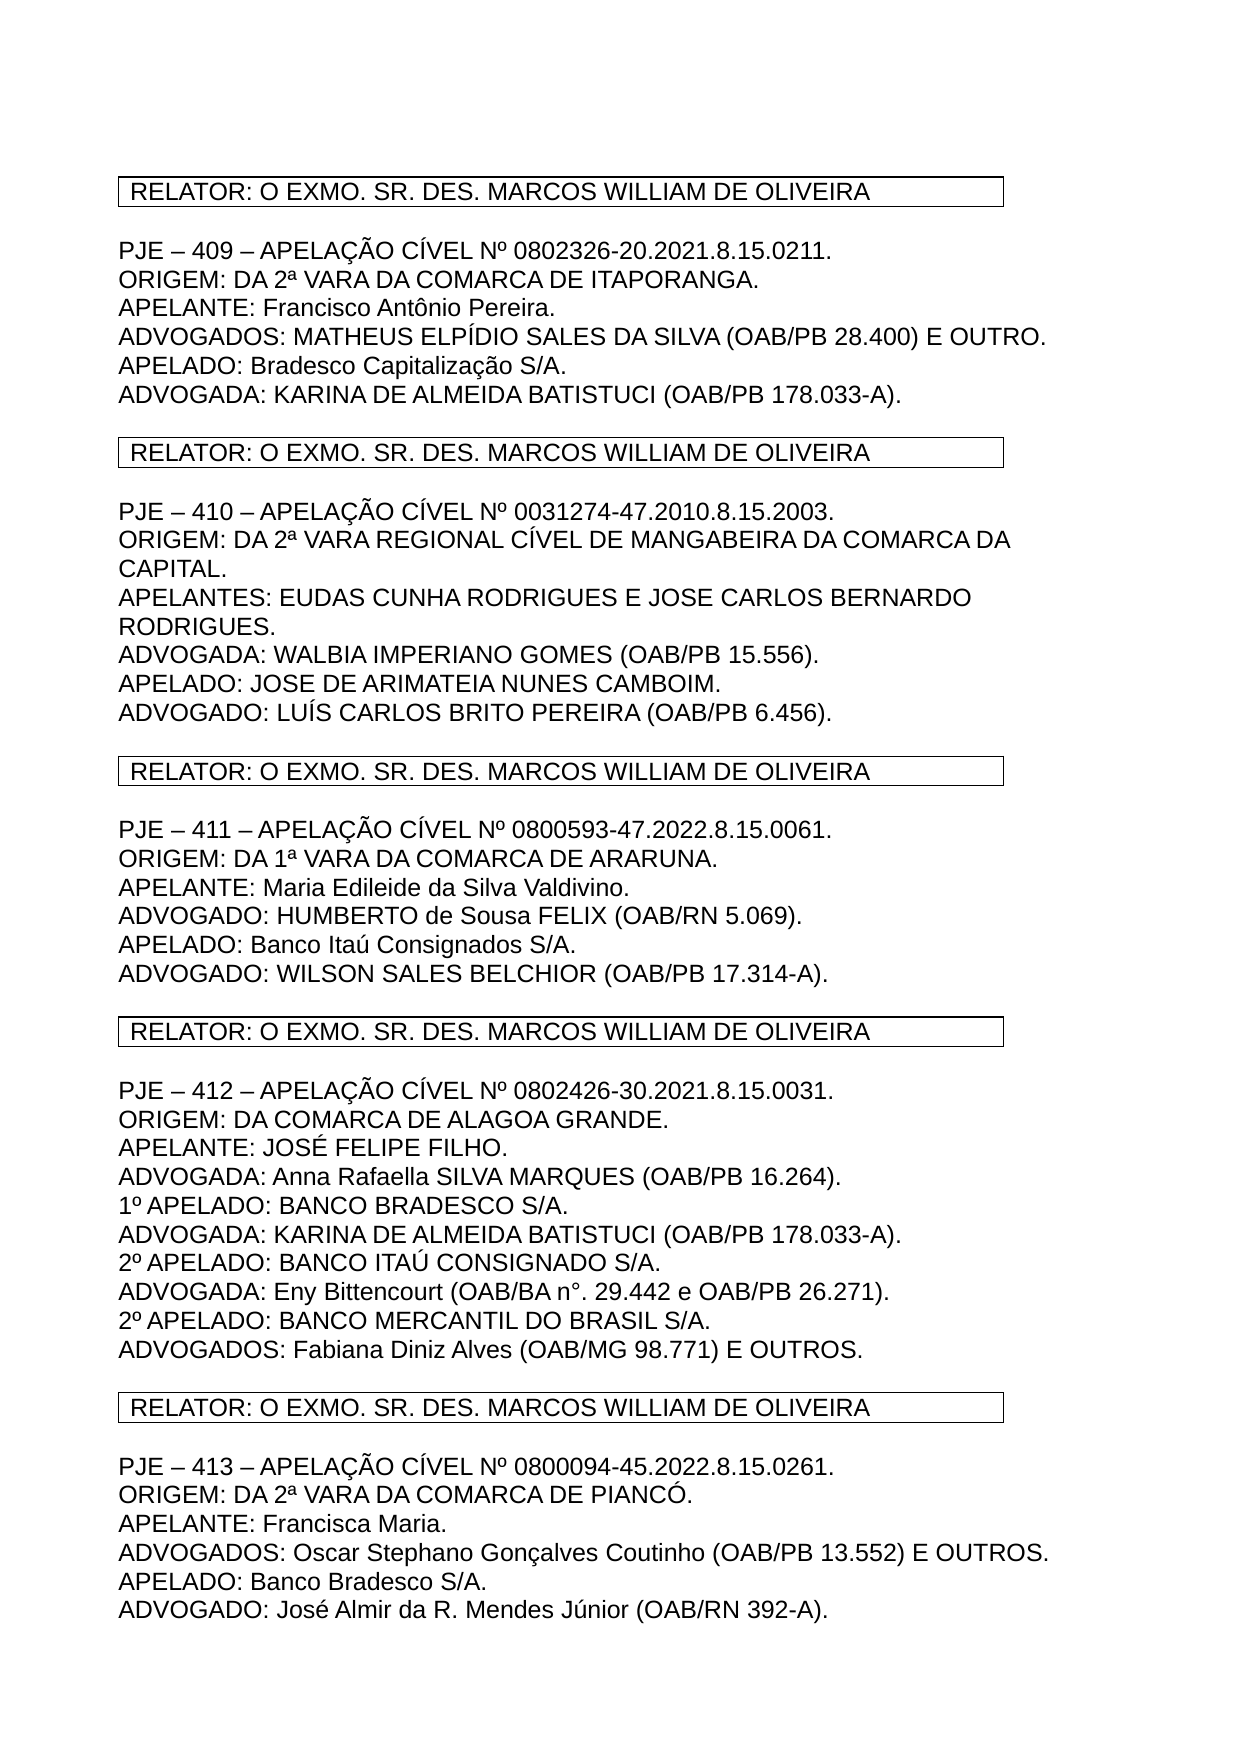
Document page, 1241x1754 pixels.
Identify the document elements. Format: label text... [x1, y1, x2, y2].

text 2º APELADO: BANCO ITAÚ CONSIGNADO S/A. [118, 1248, 1122, 1277]
text 1º APELADO: BANCO BRADESCO S/A. [118, 1191, 1122, 1220]
text APELANTE: JOSÉ FELIPE FILHO. [118, 1133, 1122, 1162]
text ADVOGADA: KARINA DE ALMEIDA BATISTUCI (OAB/PB 178.033-A). [118, 380, 1122, 408]
text ORIGEM: DA 2ª VARA DA COMARCA DE ITAPORANGA. [118, 265, 1122, 293]
text ADVOGADOS: Oscar Stephano Gonçalves Coutinho (OAB/PB 13.552) E OUTROS. [118, 1538, 1122, 1567]
text APELADO: Banco Bradesco S/A. [118, 1567, 1122, 1596]
text PJE – 410 – APELAÇÃO CÍVEL Nº 0031274-47.2010.8.15.2003. [118, 497, 1122, 526]
table_header RELATOR: O EXMO. SR. DES. MARCOS WILLIAM DE OLIVEIRA [119, 757, 1003, 785]
text ADVOGADA: Eny Bittencourt (OAB/BA n°. 29.442 e OAB/PB 26.271). [118, 1277, 1122, 1306]
text ADVOGADA: WALBIA IMPERIANO GOMES (OAB/PB 15.556). [118, 641, 1122, 669]
text ADVOGADO: LUÍS CARLOS BRITO PEREIRA (OAB/PB 6.456). [118, 698, 1122, 727]
text ORIGEM: DA 2ª VARA REGIONAL CÍVEL DE MANGABEIRA DA COMARCA DA CAPITAL. [118, 526, 1122, 583]
text ADVOGADA: Anna Rafaella SILVA MARQUES (OAB/PB 16.264). [118, 1162, 1122, 1191]
text ADVOGADA: KARINA DE ALMEIDA BATISTUCI (OAB/PB 178.033-A). [118, 1220, 1122, 1248]
text ADVOGADO: José Almir da R. Mendes Júnior (OAB/RN 392-A). [118, 1596, 1122, 1624]
text APELANTE: Francisca Maria. [118, 1509, 1122, 1538]
text ORIGEM: DA COMARCA DE ALAGOA GRANDE. [118, 1105, 1122, 1133]
text PJE – 412 – APELAÇÃO CÍVEL Nº 0802426-30.2021.8.15.0031. [118, 1076, 1122, 1105]
text APELANTES: EUDAS CUNHA RODRIGUES E JOSE CARLOS BERNARDO RODRIGUES. [118, 583, 1122, 641]
text APELANTE: Maria Edileide da Silva Valdivino. [118, 873, 1122, 901]
text APELADO: Bradesco Capitalização S/A. [118, 351, 1122, 380]
text APELADO: Banco Itaú Consignados S/A. [118, 930, 1122, 959]
text ADVOGADOS: MATHEUS ELPÍDIO SALES DA SILVA (OAB/PB 28.400) E OUTRO. [118, 322, 1122, 351]
text PJE – 411 – APELAÇÃO CÍVEL Nº 0800593-47.2022.8.15.0061. [118, 815, 1122, 844]
table_header RELATOR: O EXMO. SR. DES. MARCOS WILLIAM DE OLIVEIRA [119, 1393, 1003, 1422]
text PJE – 409 – APELAÇÃO CÍVEL Nº 0802326-20.2021.8.15.0211. [118, 236, 1122, 265]
text APELANTE: Francisco Antônio Pereira. [118, 293, 1122, 322]
table_header RELATOR: O EXMO. SR. DES. MARCOS WILLIAM DE OLIVEIRA [119, 1018, 1003, 1046]
text ADVOGADO: HUMBERTO de Sousa FELIX (OAB/RN 5.069). [118, 901, 1122, 930]
table_header RELATOR: O EXMO. SR. DES. MARCOS WILLIAM DE OLIVEIRA [119, 178, 1003, 206]
text ADVOGADOS: Fabiana Diniz Alves (OAB/MG 98.771) E OUTROS. [118, 1335, 1122, 1363]
text PJE – 413 – APELAÇÃO CÍVEL Nº 0800094-45.2022.8.15.0261. [118, 1452, 1122, 1481]
text ORIGEM: DA 2ª VARA DA COMARCA DE PIANCÓ. [118, 1481, 1122, 1509]
table_header RELATOR: O EXMO. SR. DES. MARCOS WILLIAM DE OLIVEIRA [119, 438, 1003, 467]
text APELADO: JOSE DE ARIMATEIA NUNES CAMBOIM. [118, 669, 1122, 698]
text 2º APELADO: BANCO MERCANTIL DO BRASIL S/A. [118, 1306, 1122, 1335]
text ORIGEM: DA 1ª VARA DA COMARCA DE ARARUNA. [118, 844, 1122, 873]
text ADVOGADO: WILSON SALES BELCHIOR (OAB/PB 17.314-A). [118, 959, 1122, 988]
